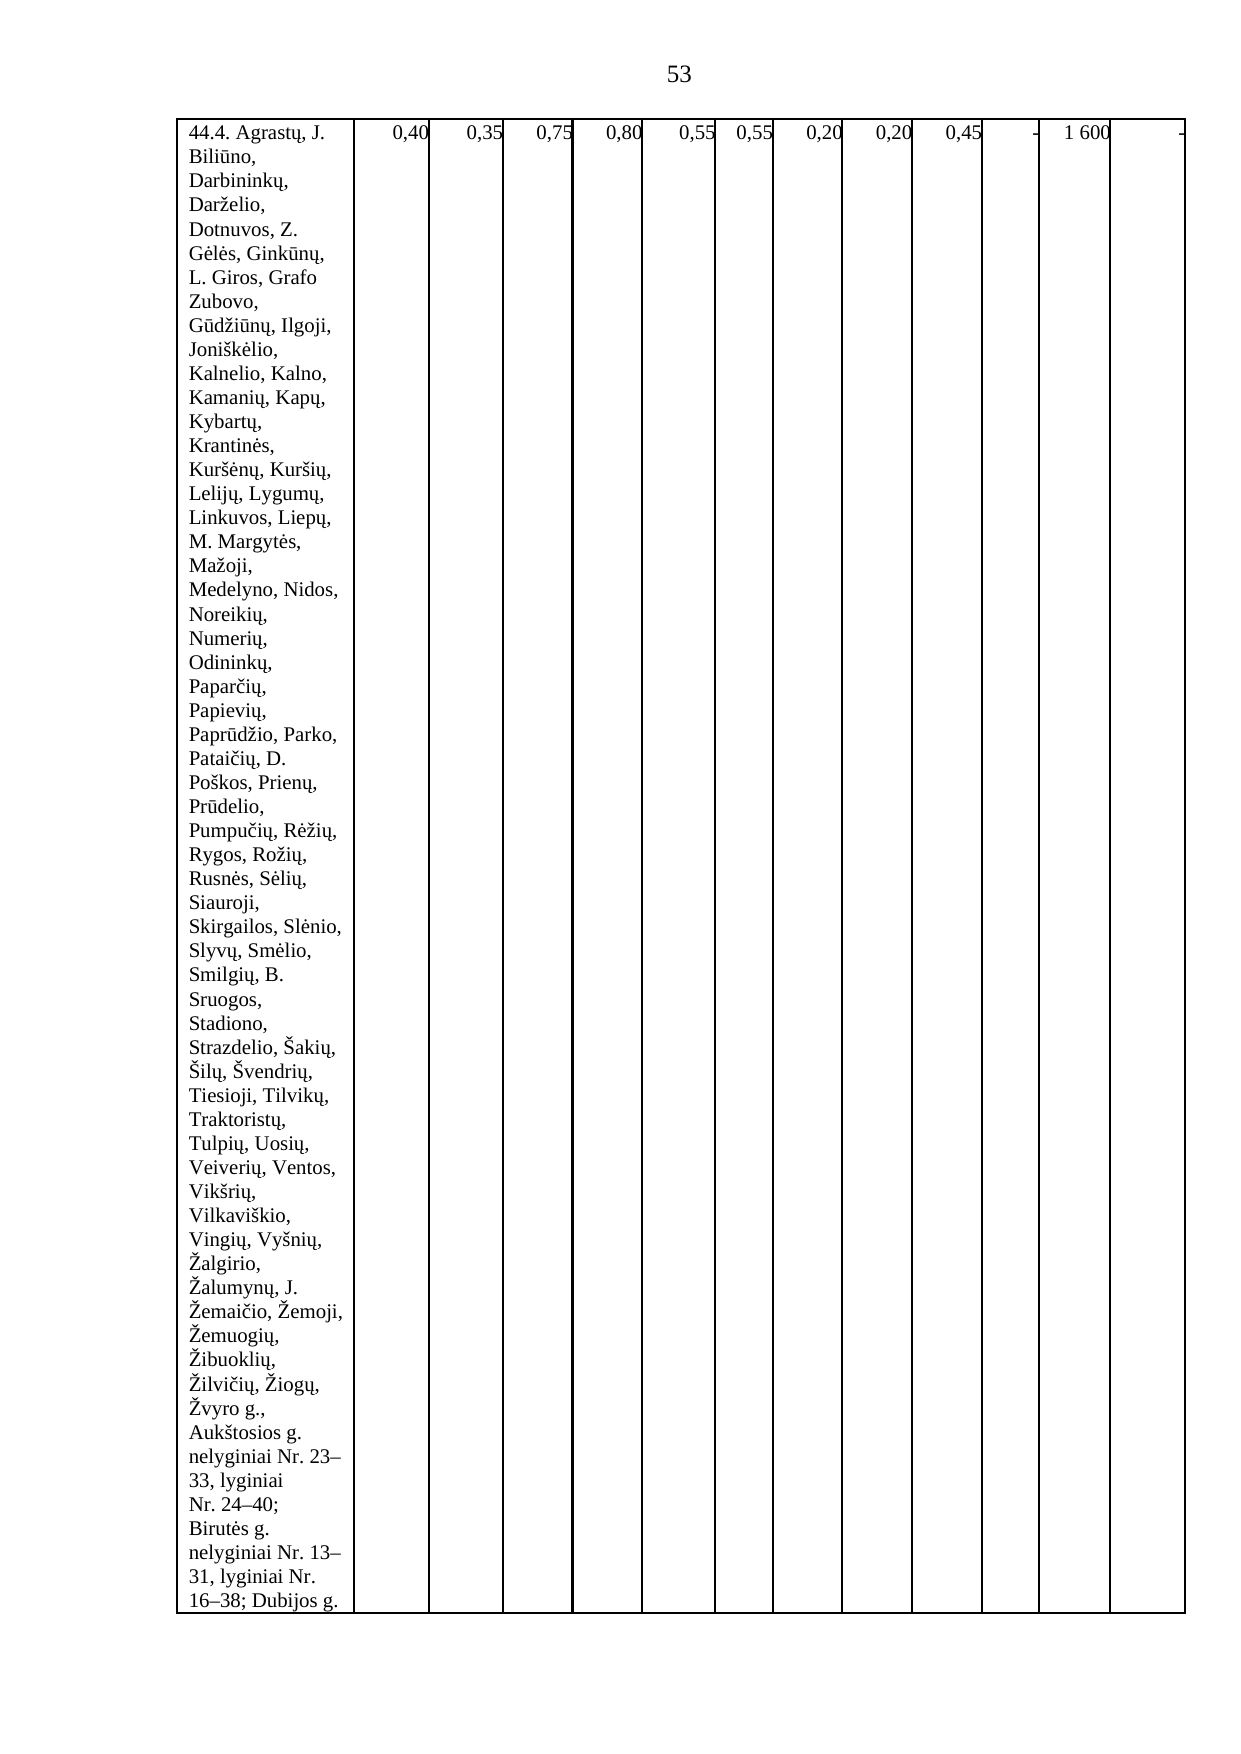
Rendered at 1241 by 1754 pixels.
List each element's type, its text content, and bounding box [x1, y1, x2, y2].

table_cell - [983, 120, 1038, 1612]
table_cell 1 600 [1040, 120, 1109, 1612]
table_cell 0,45 [913, 120, 981, 1612]
table_cell 0,40 [355, 120, 428, 1612]
table_cell 44.4. Agrastų, J. Biliūno, Darbininkų, Darželio, Dotnuvos, Z. Gėlės, Ginkūnų, L. Giros, Grafo Zubovo, Gūdžiūnų, Ilgoji, Joniškėlio, Kalnelio, Kalno, Kamanių, Kapų, Kybartų, Krantinės, Kuršėnų, Kuršių, Lelijų, Lygumų, Linkuvos, Liepų, M. Margytės, Mažoji, Medelyno, Nidos, Noreikių, Numerių, Odininkų, Paparčių, Papievių, Paprūdžio, Parko, Pataičių, D. Poškos, Prienų, Prūdelio, Pumpučių, Rėžių, Rygos, Rožių, Rusnės, Sėlių, Siauroji, Skirgailos, Slėnio, Slyvų, Smėlio, Smilgių, B. Sruogos, Stadiono, Strazdelio, Šakių, Šilų, Švendrių, Tiesioji, Tilvikų, Traktoristų, Tulpių, Uosių, Veiverių, Ventos, Vikšrių, Vilkaviškio, Vingių, Vyšnių, Žalgirio, Žalumynų, J. Žemaičio, Žemoji, Žemuogių, Žibuoklių, Žilvičių, Žiogų, Žvyro g., Aukštosios g. nelyginiai Nr. 23–33, lyginiai Nr. 24–40; Birutės g. nelyginiai Nr. 13–31, lyginiai Nr. 16–38; Dubijos g. [178, 120, 353, 1612]
table_cell 0,55 [716, 120, 772, 1612]
table_cell 0,20 [843, 120, 911, 1612]
table_cell 0,80 [574, 120, 641, 1612]
table_cell 0,55 [643, 120, 714, 1612]
table_cell 0,20 [774, 120, 841, 1612]
table_cell - [1111, 120, 1184, 1612]
table_cell 0,75 [504, 120, 571, 1612]
table_cell 0,35 [430, 120, 502, 1612]
